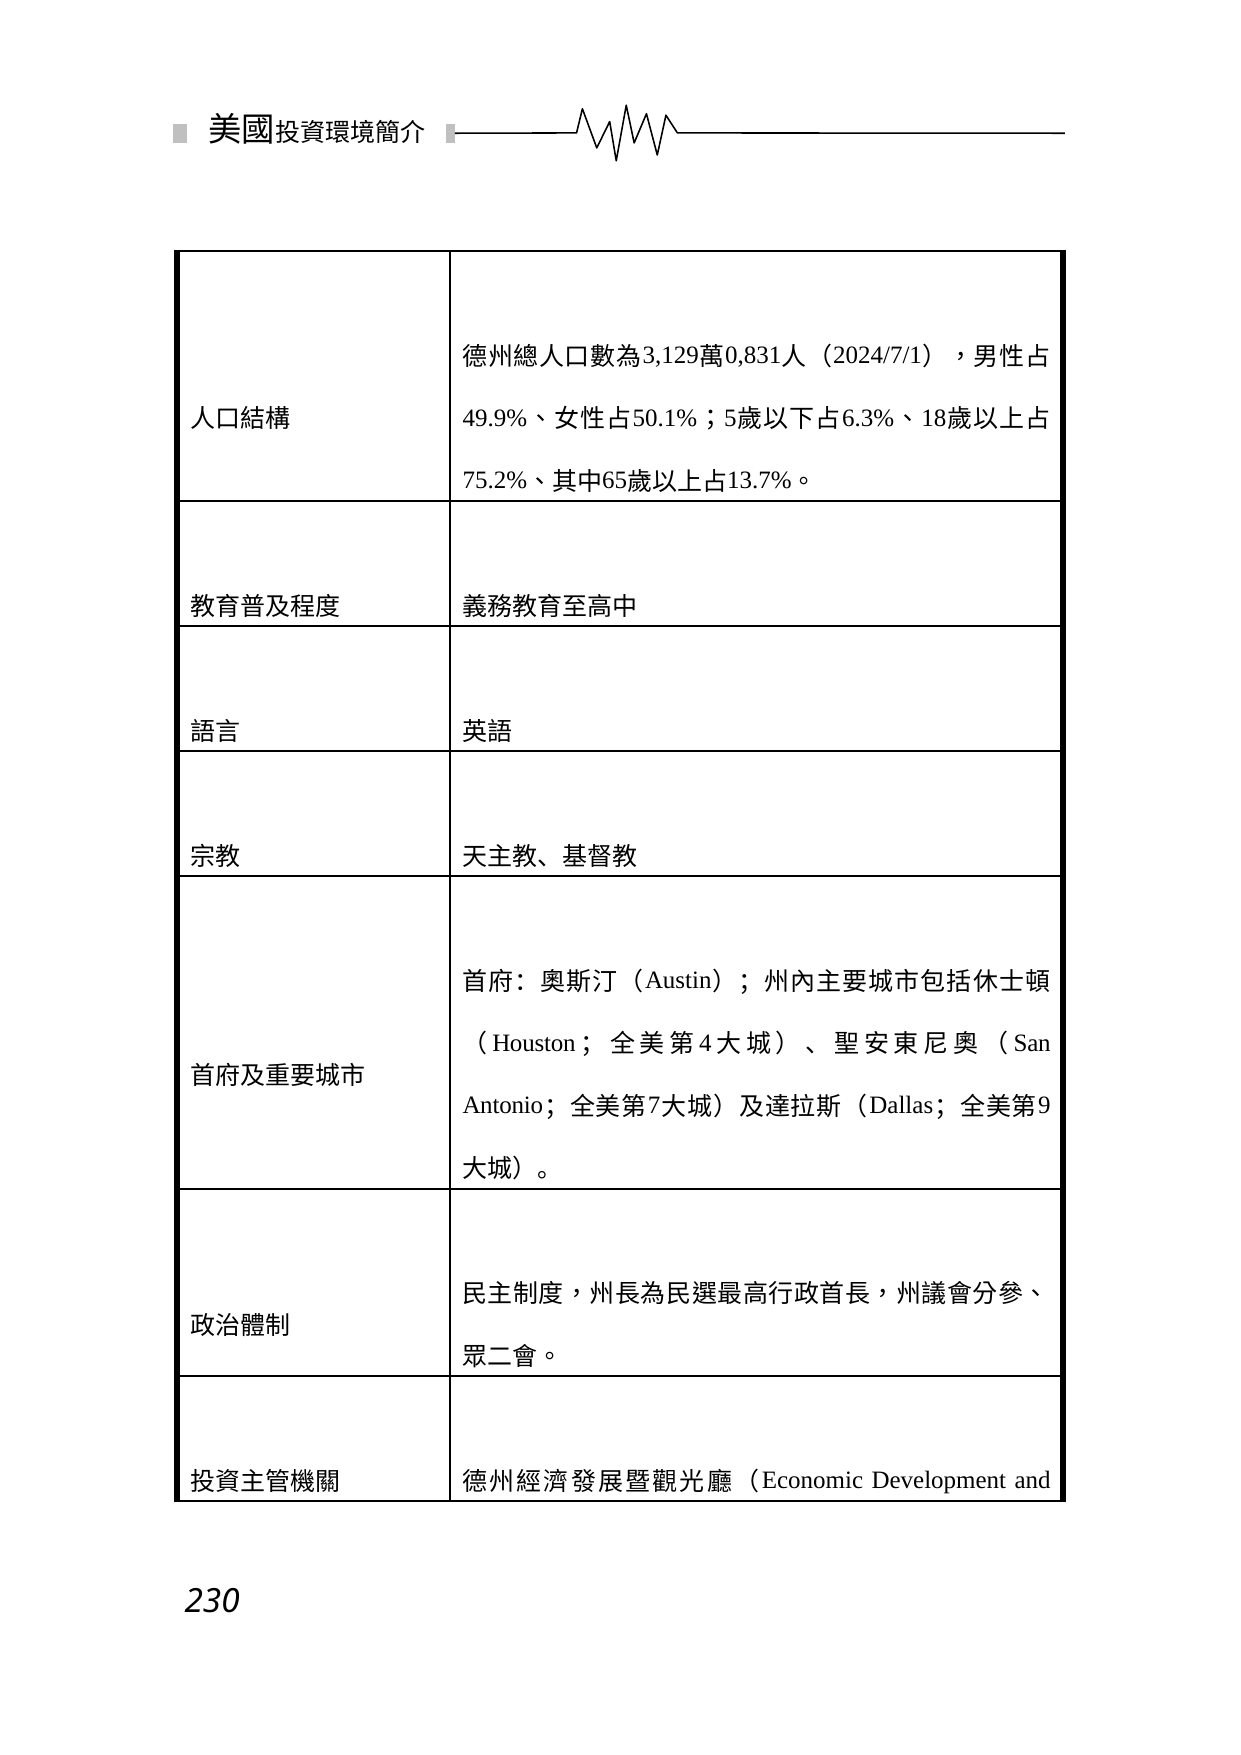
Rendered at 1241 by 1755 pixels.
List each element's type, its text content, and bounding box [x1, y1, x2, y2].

table_cell 民主制度，州長為民選最高行政首長，州議會分參、眾二會。 [451, 1190, 1060, 1375]
table_cell 德州經濟發展暨觀光廳（Economic Development and [451, 1377, 1060, 1500]
table_cell 義務教育至高中 [451, 502, 1060, 625]
table_cell 宗教 [180, 752, 449, 875]
table_cell 人口結構 [180, 252, 449, 500]
table_cell 英語 [451, 627, 1060, 750]
table_cell 教育普及程度 [180, 502, 449, 625]
table_cell 首府及重要城市 [180, 877, 449, 1188]
table_cell 首府：奧斯汀（Austin）；州內主要城市包括休士頓（Houston；全美第4大城）、聖安東尼奧（San Antonio；全美第7大城）及達拉斯（Dallas；全美第9大城）。 [451, 877, 1060, 1188]
table_cell 德州總人口數為3,129萬0,831人（2024/7/1），男性占49.9%、女性占50.1%；5歲以下占6.3%、18歲以上占75.2%、其中65歲以上占13.7%。 [451, 252, 1060, 500]
table_cell 政治體制 [180, 1190, 449, 1375]
table_cell 天主教、基督教 [451, 752, 1060, 875]
table_cell 投資主管機關 [180, 1377, 449, 1500]
table_cell 語言 [180, 627, 449, 750]
